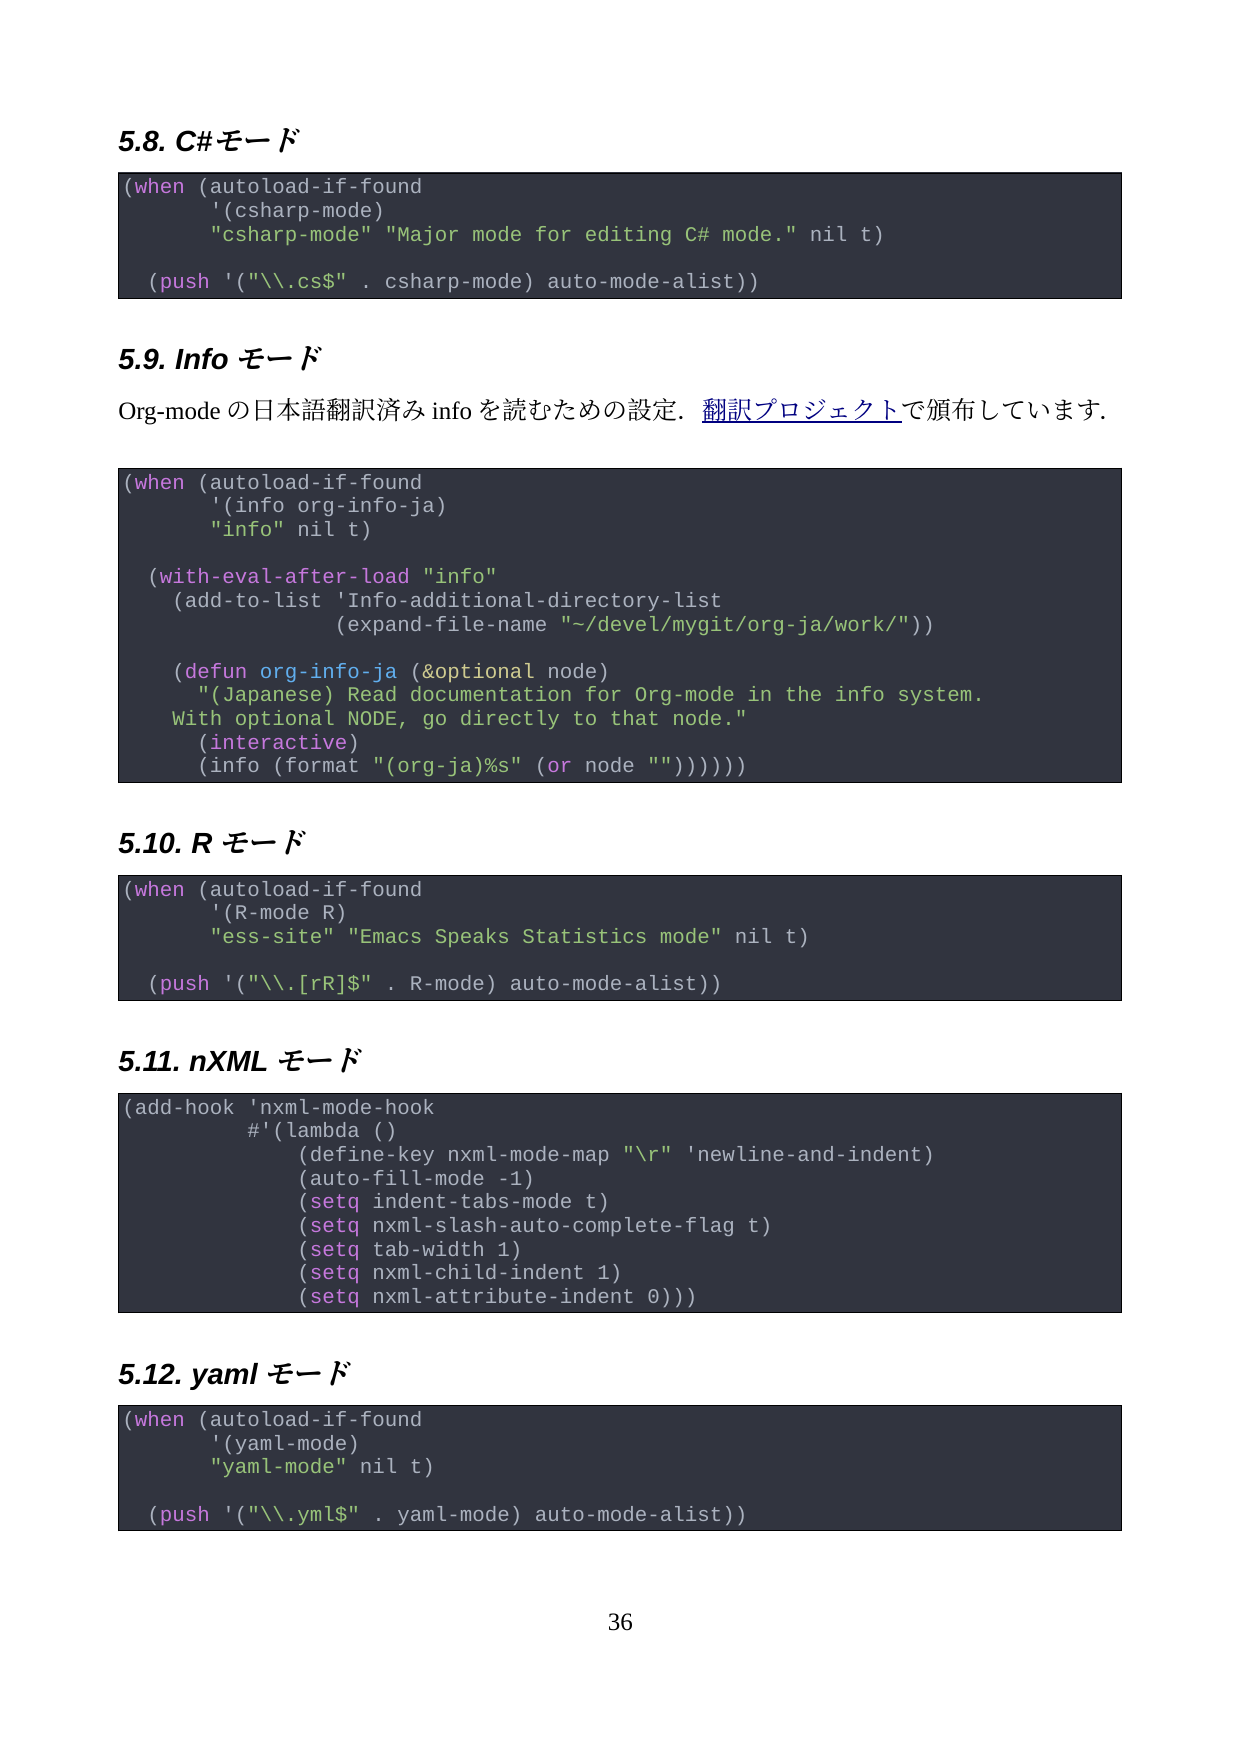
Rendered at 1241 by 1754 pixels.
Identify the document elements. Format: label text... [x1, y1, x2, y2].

text "csharp-mode" "Major mode for editing C# mode." nil t) [119, 220, 1121, 243]
text (push '("\\.cs$" . csharp-mode) auto-mode-alist)) [119, 267, 1121, 298]
text (when (autoload-if-found [119, 174, 1121, 196]
text '(csharp-mode) [119, 196, 1121, 220]
text (when (autoload-if-found [119, 469, 1121, 491]
text (push '("\\.[rR]$" . R-mode) auto-mode-alist)) [119, 969, 1121, 1000]
text (setq nxml-slash-auto-complete-flag t) [119, 1211, 1121, 1234]
text "info" nil t) [119, 515, 1121, 539]
text '(yaml-mode) [119, 1429, 1121, 1452]
text (defun org-info-ja (&optional node) [119, 657, 1121, 681]
text (add-to-list 'Info-additional-directory-list [119, 586, 1121, 609]
text (expand-file-name "~/devel/mygit/org-ja/work/")) [119, 609, 1121, 633]
text Org-mode の日本語翻訳済みinfoを読むための設定．翻訳プロジェクトで頒布しています． [118, 390, 1122, 455]
text (define-key nxml-mode-map "\r" 'newline-and-indent) [119, 1140, 1121, 1164]
text (with-eval-after-load "info" [119, 562, 1121, 586]
text (interactive) [119, 728, 1121, 751]
text (setq tab-width 1) [119, 1234, 1121, 1258]
text (setq indent-tabs-mode t) [119, 1187, 1121, 1211]
text (setq nxml-attribute-indent 0))) [119, 1282, 1121, 1312]
text #'(lambda () [119, 1116, 1121, 1140]
text (add-hook 'nxml-mode-hook [119, 1094, 1121, 1116]
text '(info org-info-ja) [119, 491, 1121, 515]
text "ess-site" "Emacs Speaks Statistics mode" nil t) [119, 922, 1121, 946]
text (setq nxml-child-indent 1) [119, 1258, 1121, 1282]
subtitle C#モード [118, 118, 1122, 160]
subtitle Rモード [118, 820, 1122, 862]
text (auto-fill-mode -1) [119, 1164, 1121, 1187]
text With optional NODE, go directly to that node." [119, 704, 1121, 728]
text "yaml-mode" nil t) [119, 1452, 1121, 1476]
text (push '("\\.yml$" . yaml-mode) auto-mode-alist)) [119, 1500, 1121, 1530]
text (when (autoload-if-found [119, 1406, 1121, 1429]
text '(R-mode R) [119, 898, 1121, 922]
text (info (format "(org-ja)%s" (or node "")))))) [119, 751, 1121, 782]
subtitle yamlモード [118, 1351, 1122, 1393]
subtitle Infoモード [118, 336, 1122, 378]
text (when (autoload-if-found [119, 876, 1121, 898]
text "(Japanese) Read documentation for Org-mode in the info system. [119, 681, 1121, 704]
subtitle nXMLモード [118, 1038, 1122, 1080]
